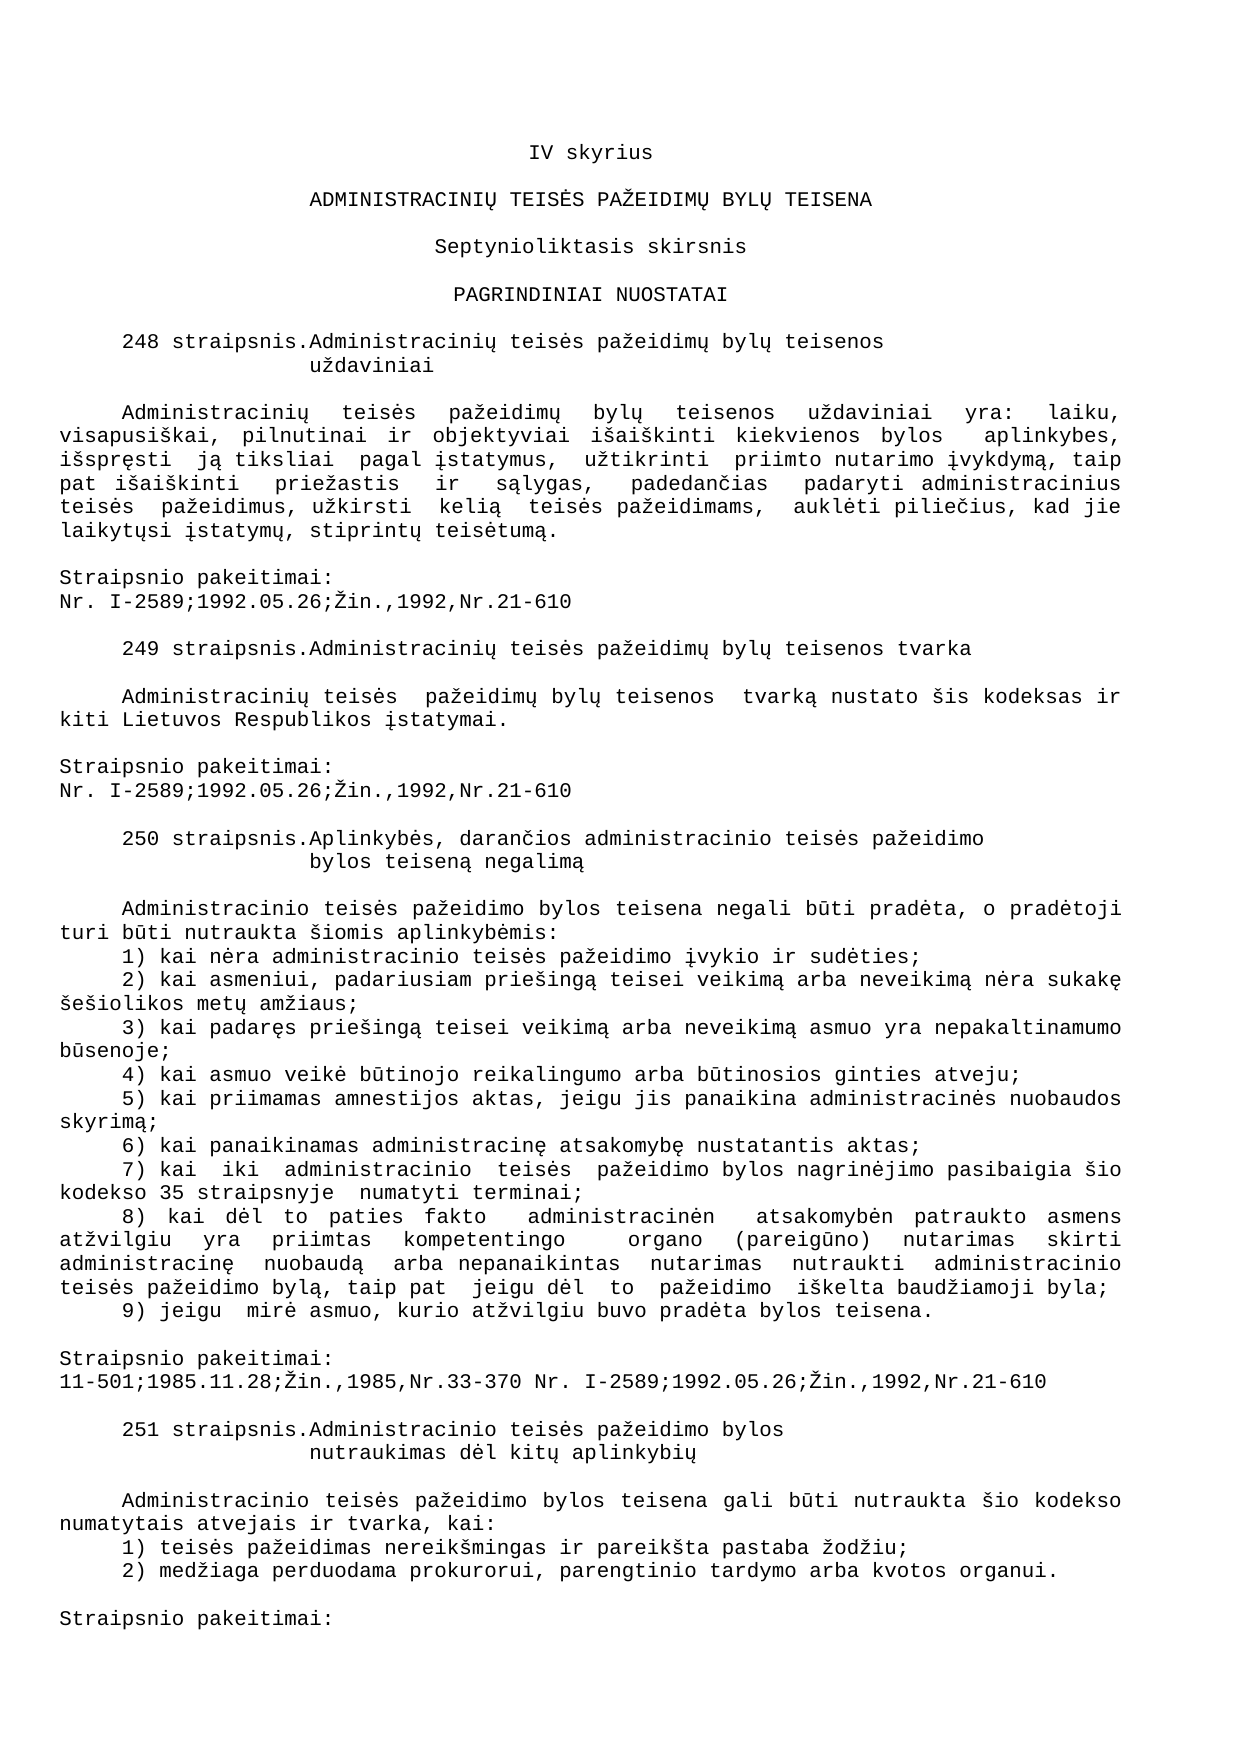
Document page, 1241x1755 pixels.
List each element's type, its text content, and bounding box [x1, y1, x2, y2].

text Straipsnio pakeitimai: [59, 1348, 1122, 1371]
text IV skyrius [59, 142, 1122, 165]
text PAGRINDINIAI NUOSTATAI [59, 284, 1122, 307]
text 8) kai dėl to paties fakto administracinėn atsakomybėn patraukto asmens atžvilgiu yra priimtas kompetentingo organo (pareigūno) nutarimas skirti administracinę nuobaudą arba nepanaikintas nutarimas nutraukti administracinio teisės pažeidimo bylą, taip pat jeigu dėl to pažeidimo iškelta baudžiamoji byla; [59, 1206, 1122, 1300]
text 6) kai panaikinamas administracinę atsakomybę nustatantis aktas; [59, 1135, 1122, 1158]
text 1) kai nėra administracinio teisės pažeidimo įvykio ir sudėties; [59, 946, 1122, 969]
text 248 straipsnis.Administracinių teisės pažeidimų bylų teisenos [59, 331, 1122, 354]
text Straipsnio pakeitimai: [59, 567, 1122, 591]
text uždaviniai [59, 354, 1122, 378]
text 5) kai priimamas amnestijos aktas, jeigu jis panaikina administracinės nuobaudos skyrimą; [59, 1088, 1122, 1135]
text 11-501;1985.11.28;Žin.,1985,Nr.33-370 Nr. I-2589;1992.05.26;Žin.,1992,Nr.21-610 [59, 1371, 1122, 1395]
text 1) teisės pažeidimas nereikšmingas ir pareikšta pastaba žodžiu; [59, 1537, 1122, 1561]
text Straipsnio pakeitimai: [59, 1608, 1122, 1631]
text 9) jeigu mirė asmuo, kurio atžvilgiu buvo pradėta bylos teisena. [59, 1300, 1122, 1324]
text 7) kai iki administracinio teisės pažeidimo bylos nagrinėjimo pasibaigia šio kodekso 35 straipsnyje numatyti terminai; [59, 1158, 1122, 1206]
text ADMINISTRACINIŲ TEISĖS PAŽEIDIMŲ BYLŲ TEISENA [59, 189, 1122, 213]
text nutraukimas dėl kitų aplinkybių [59, 1442, 1122, 1466]
text 249 straipsnis.Administracinių teisės pažeidimų bylų teisenos tvarka [59, 638, 1122, 662]
text 250 straipsnis.Aplinkybės, darančios administracinio teisės pažeidimo [59, 827, 1122, 851]
text 4) kai asmuo veikė būtinojo reikalingumo arba būtinosios ginties atveju; [59, 1064, 1122, 1088]
text 2) kai asmeniui, padariusiam priešingą teisei veikimą arba neveikimą nėra sukakę šešiolikos metų amžiaus; [59, 969, 1122, 1017]
text Straipsnio pakeitimai: [59, 757, 1122, 780]
text 3) kai padaręs priešingą teisei veikimą arba neveikimą asmuo yra nepakaltinamumo būsenoje; [59, 1017, 1122, 1064]
text Administracinių teisės pažeidimų bylų teisenos uždaviniai yra: laiku, visapusiškai, pilnutinai ir objektyviai išaiškinti kiekvienos bylos aplinkybes, išspręsti ją tiksliai pagal įstatymus, užtikrinti priimto nutarimo įvykdymą, taip pat išaiškinti priežastis ir sąlygas, padedančias padaryti administracinius teisės pažeidimus, užkirsti kelią teisės pažeidimams, auklėti piliečius, kad jie laikytųsi įstatymų, stiprintų teisėtumą. [59, 402, 1122, 544]
text 2) medžiaga perduodama prokurorui, parengtinio tardymo arba kvotos organui. [59, 1561, 1122, 1584]
text 251 straipsnis.Administracinio teisės pažeidimo bylos [59, 1419, 1122, 1442]
text Septynioliktasis skirsnis [59, 236, 1122, 260]
text Nr. I-2589;1992.05.26;Žin.,1992,Nr.21-610 [59, 591, 1122, 615]
text Nr. I-2589;1992.05.26;Žin.,1992,Nr.21-610 [59, 780, 1122, 804]
text Administracinio teisės pažeidimo bylos teisena negali būti pradėta, o pradėtoji turi būti nutraukta šiomis aplinkybėmis: [59, 898, 1122, 946]
text Administracinių teisės pažeidimų bylų teisenos tvarką nustato šis kodeksas ir kiti Lietuvos Respublikos įstatymai. [59, 686, 1122, 733]
text bylos teiseną negalimą [59, 851, 1122, 875]
text Administracinio teisės pažeidimo bylos teisena gali būti nutraukta šio kodekso numatytais atvejais ir tvarka, kai: [59, 1489, 1122, 1537]
